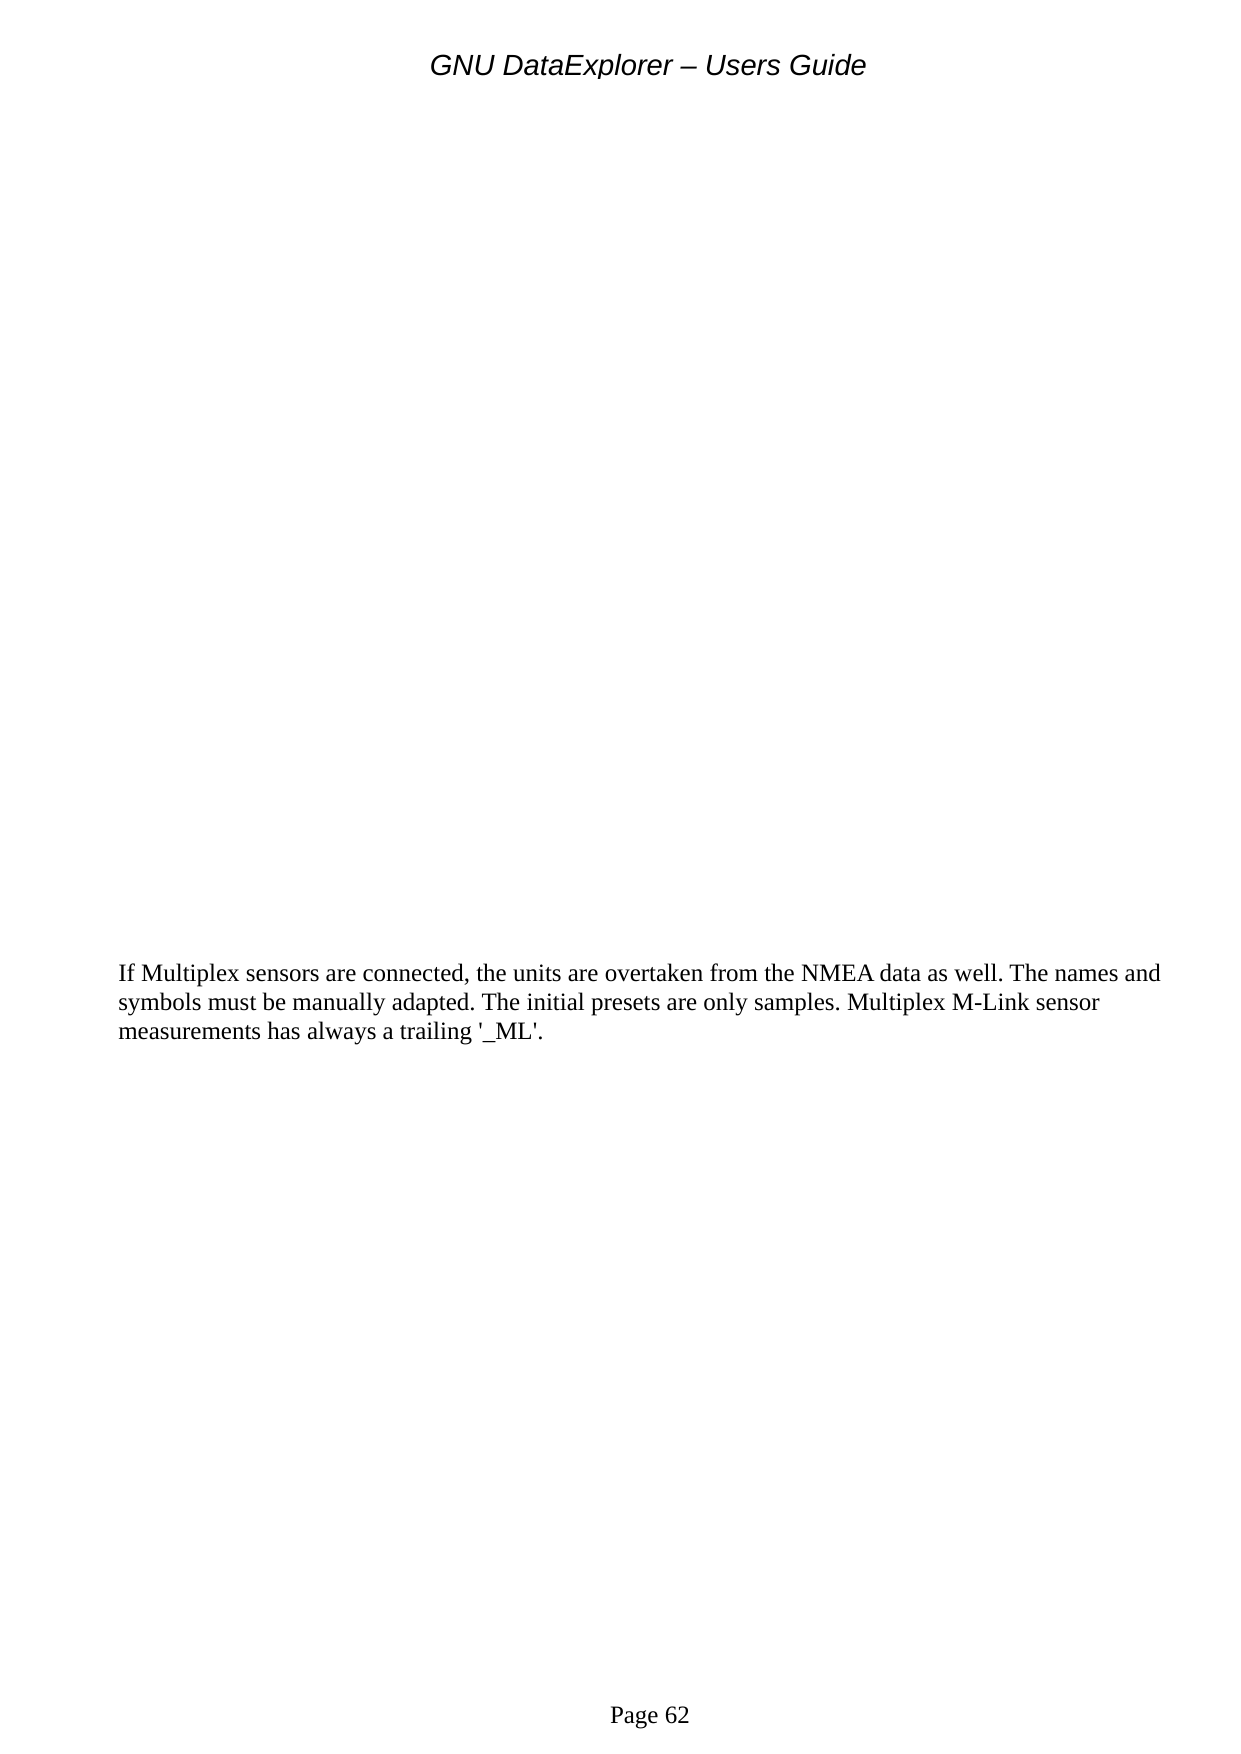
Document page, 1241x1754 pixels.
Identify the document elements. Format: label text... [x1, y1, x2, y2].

text If Multiplex sensors are connected, the units are overtaken from the NMEA data as well. The names and symbols must be manually adapted. The initial presets are only samples. Multiplex M-Link sensor measurements has always a trailing '_ML'. [118, 958, 1181, 1044]
